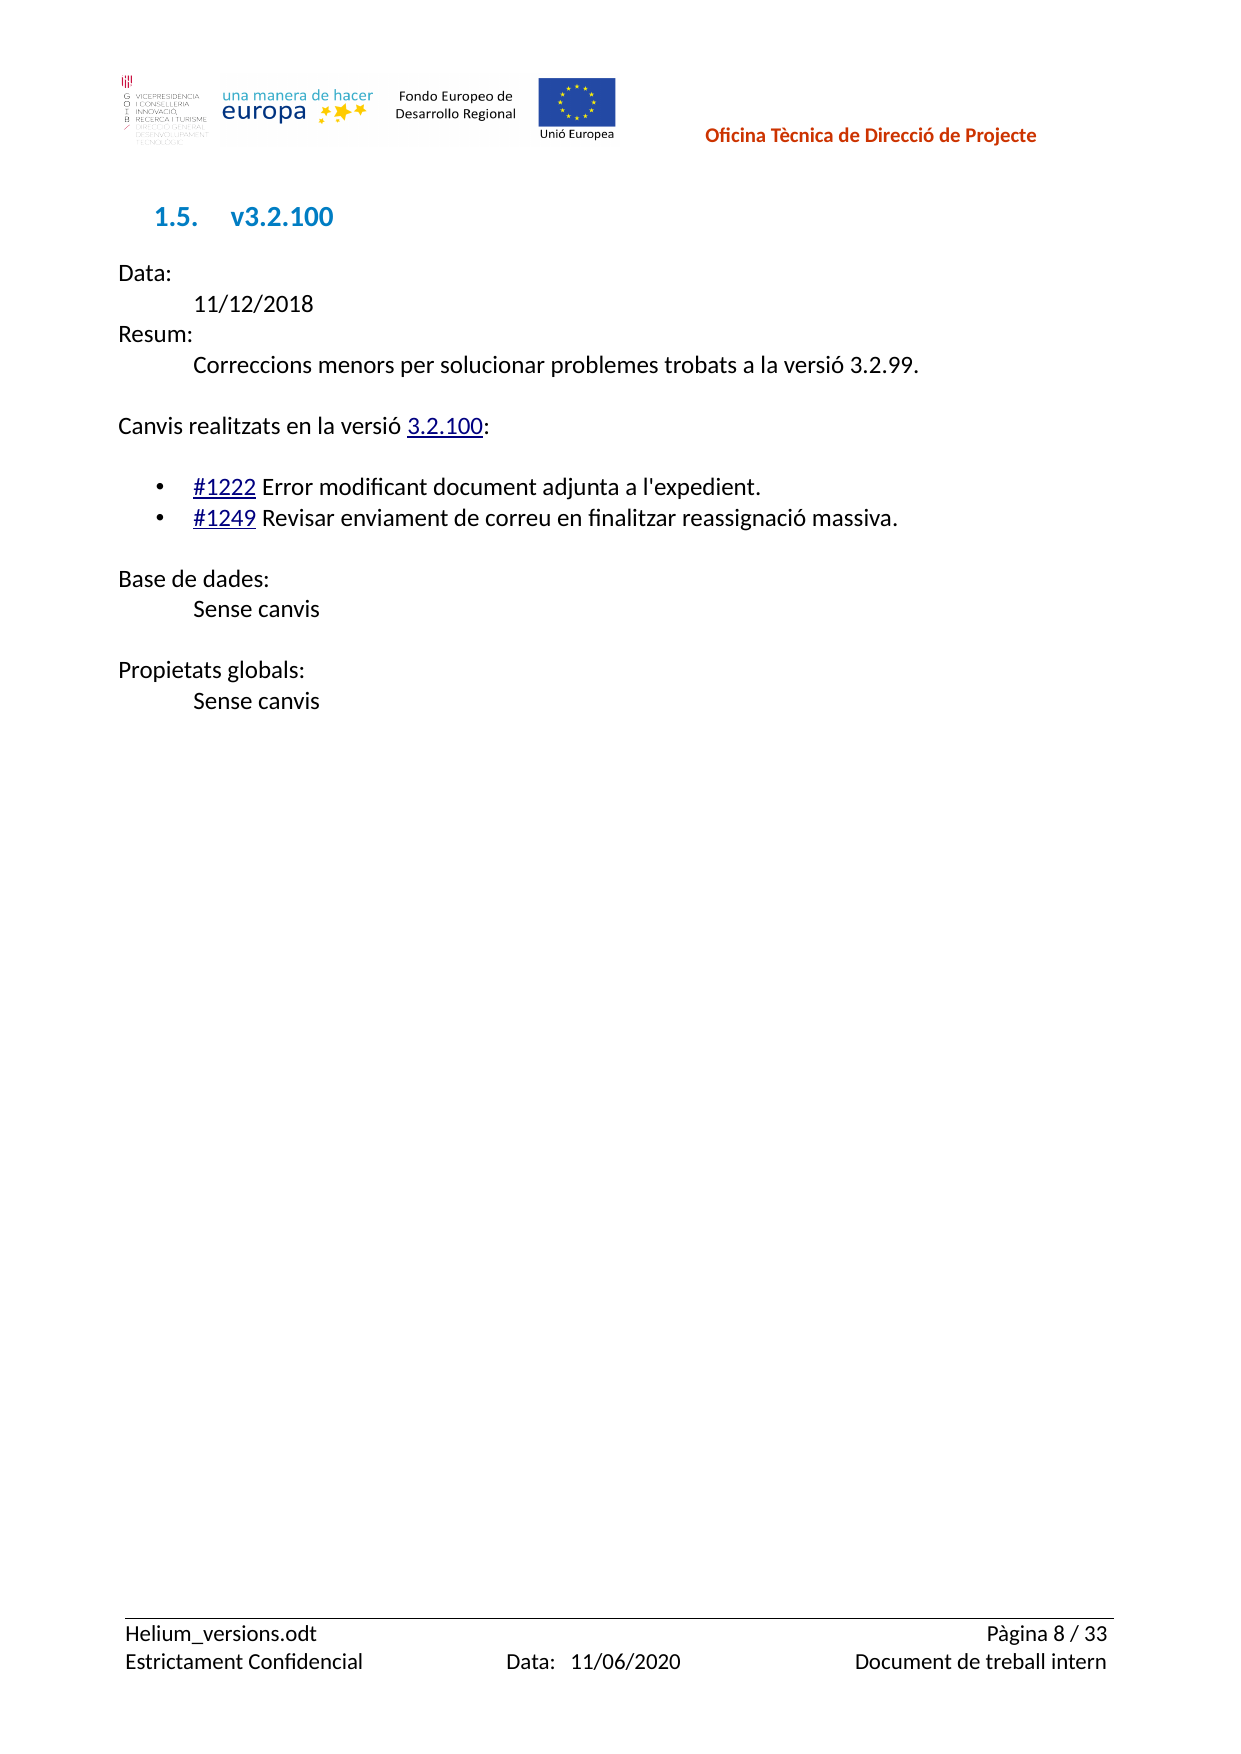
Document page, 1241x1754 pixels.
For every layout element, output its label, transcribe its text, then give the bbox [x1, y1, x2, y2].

text Correccions menors per solucionar problemes trobats a la versió 3.2.99. [118, 349, 1122, 380]
text Base de dades: [118, 563, 1122, 593]
text Sense canvis [118, 685, 1122, 715]
text Propietats globals: [118, 654, 1122, 685]
picture [219, 73, 621, 147]
text Sense canvis [118, 593, 1122, 624]
list #1222 Error modificant document adjunta a l'expedient. [156, 471, 1122, 502]
list #1249 Revisar enviament de correu en finalitzar reassignació massiva. [156, 502, 1122, 532]
text Data: [118, 258, 1122, 288]
subtitle v3.2.100 [153, 198, 1122, 234]
picture [118, 73, 213, 147]
text Canvis realitzats en la versió 3.2.100: [118, 410, 1122, 441]
text Resum: [118, 319, 1122, 349]
text 11/12/2018 [118, 288, 1122, 319]
